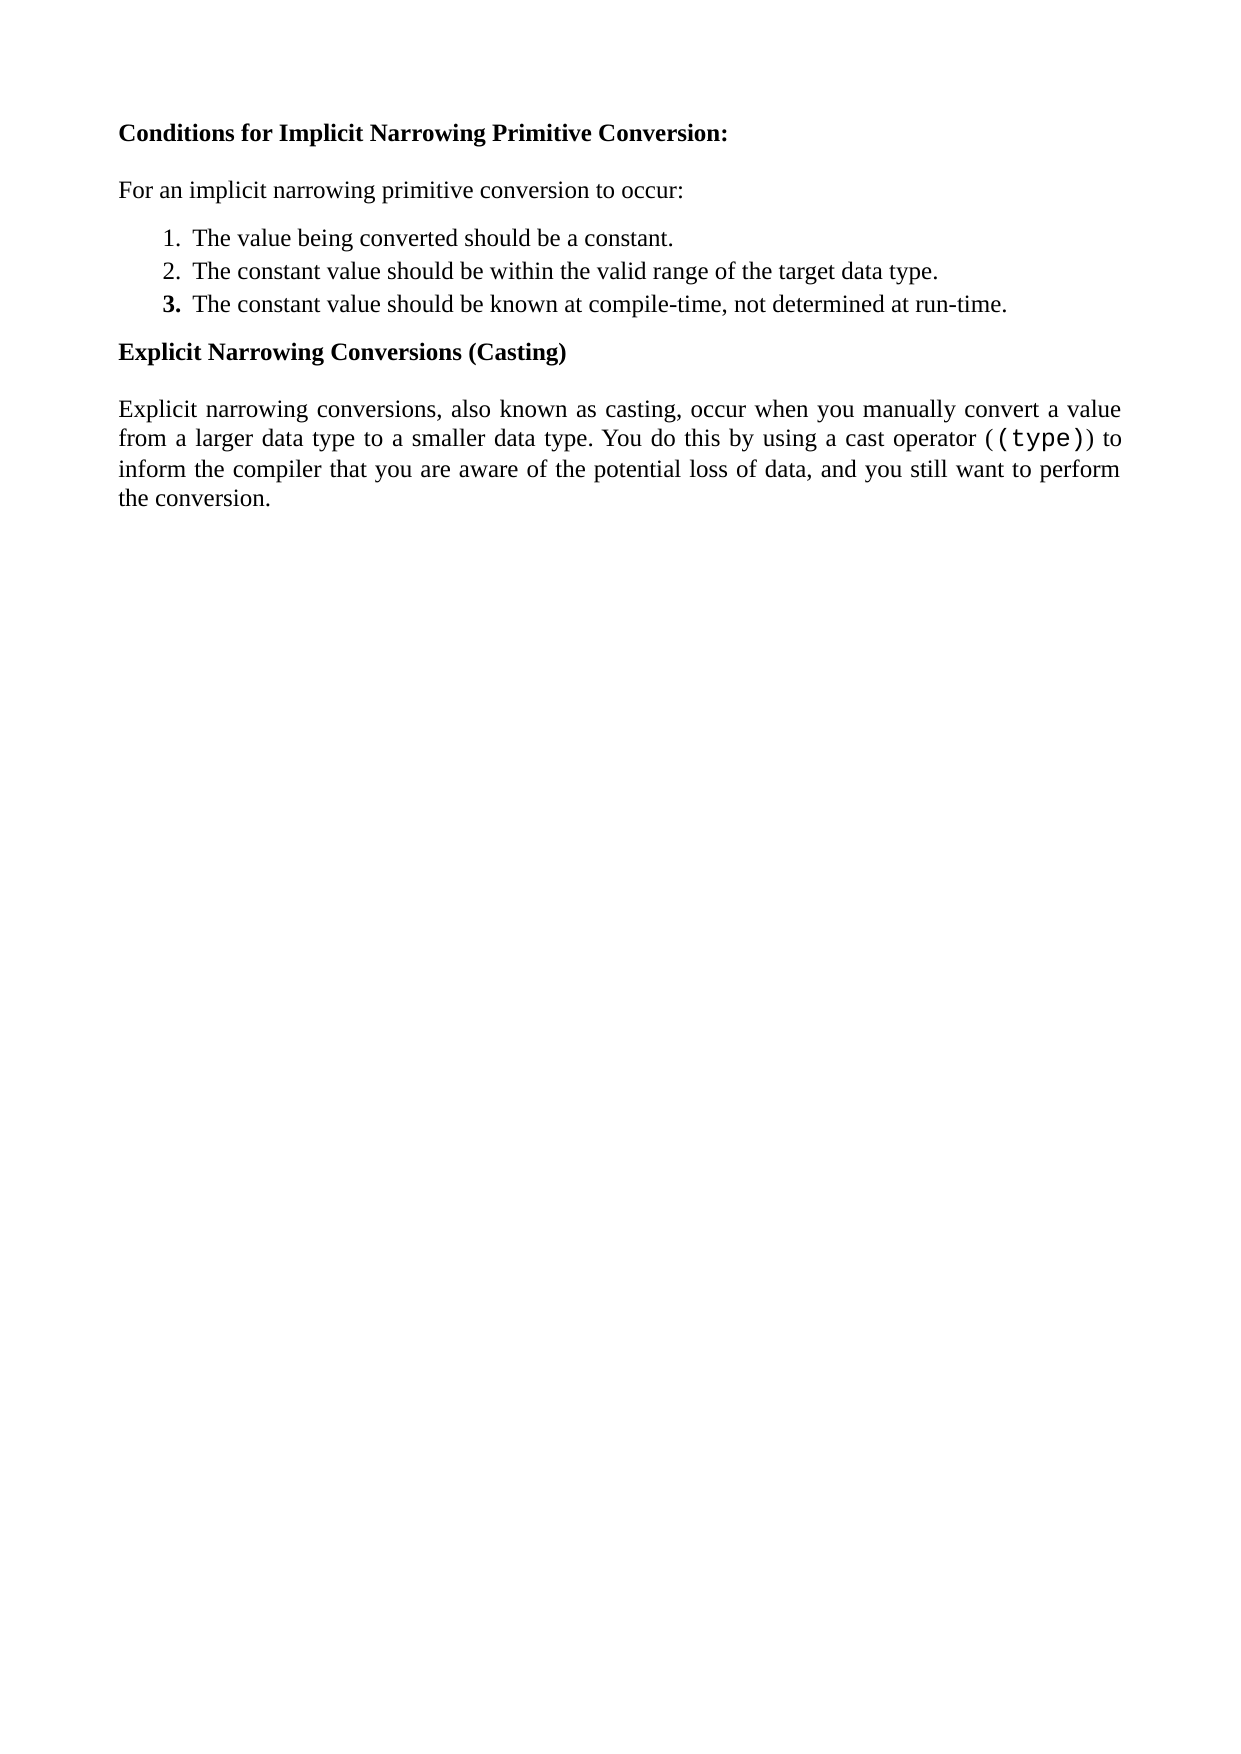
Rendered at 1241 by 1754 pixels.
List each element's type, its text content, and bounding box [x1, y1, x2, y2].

text For an implicit narrowing primitive conversion to occur: [118, 176, 1122, 204]
text Conditions for Implicit Narrowing Primitive Conversion: [118, 118, 1122, 147]
text Explicit narrowing conversions, also known as casting, occur when you manually convert a value from a larger data type to a smaller data type. You do this by using a cast operator ((type)) to inform the compiler that you are aware of the potential loss of data, and you still want to perform the conversion. [118, 394, 1122, 511]
list The constant value should be known at compile-time, not determined at run-time. [162, 289, 1122, 318]
list The value being converted should be a constant. [162, 223, 1122, 252]
text Explicit Narrowing Conversions (Casting) [118, 337, 1122, 366]
list The constant value should be within the valid range of the target data type. [162, 256, 1122, 285]
